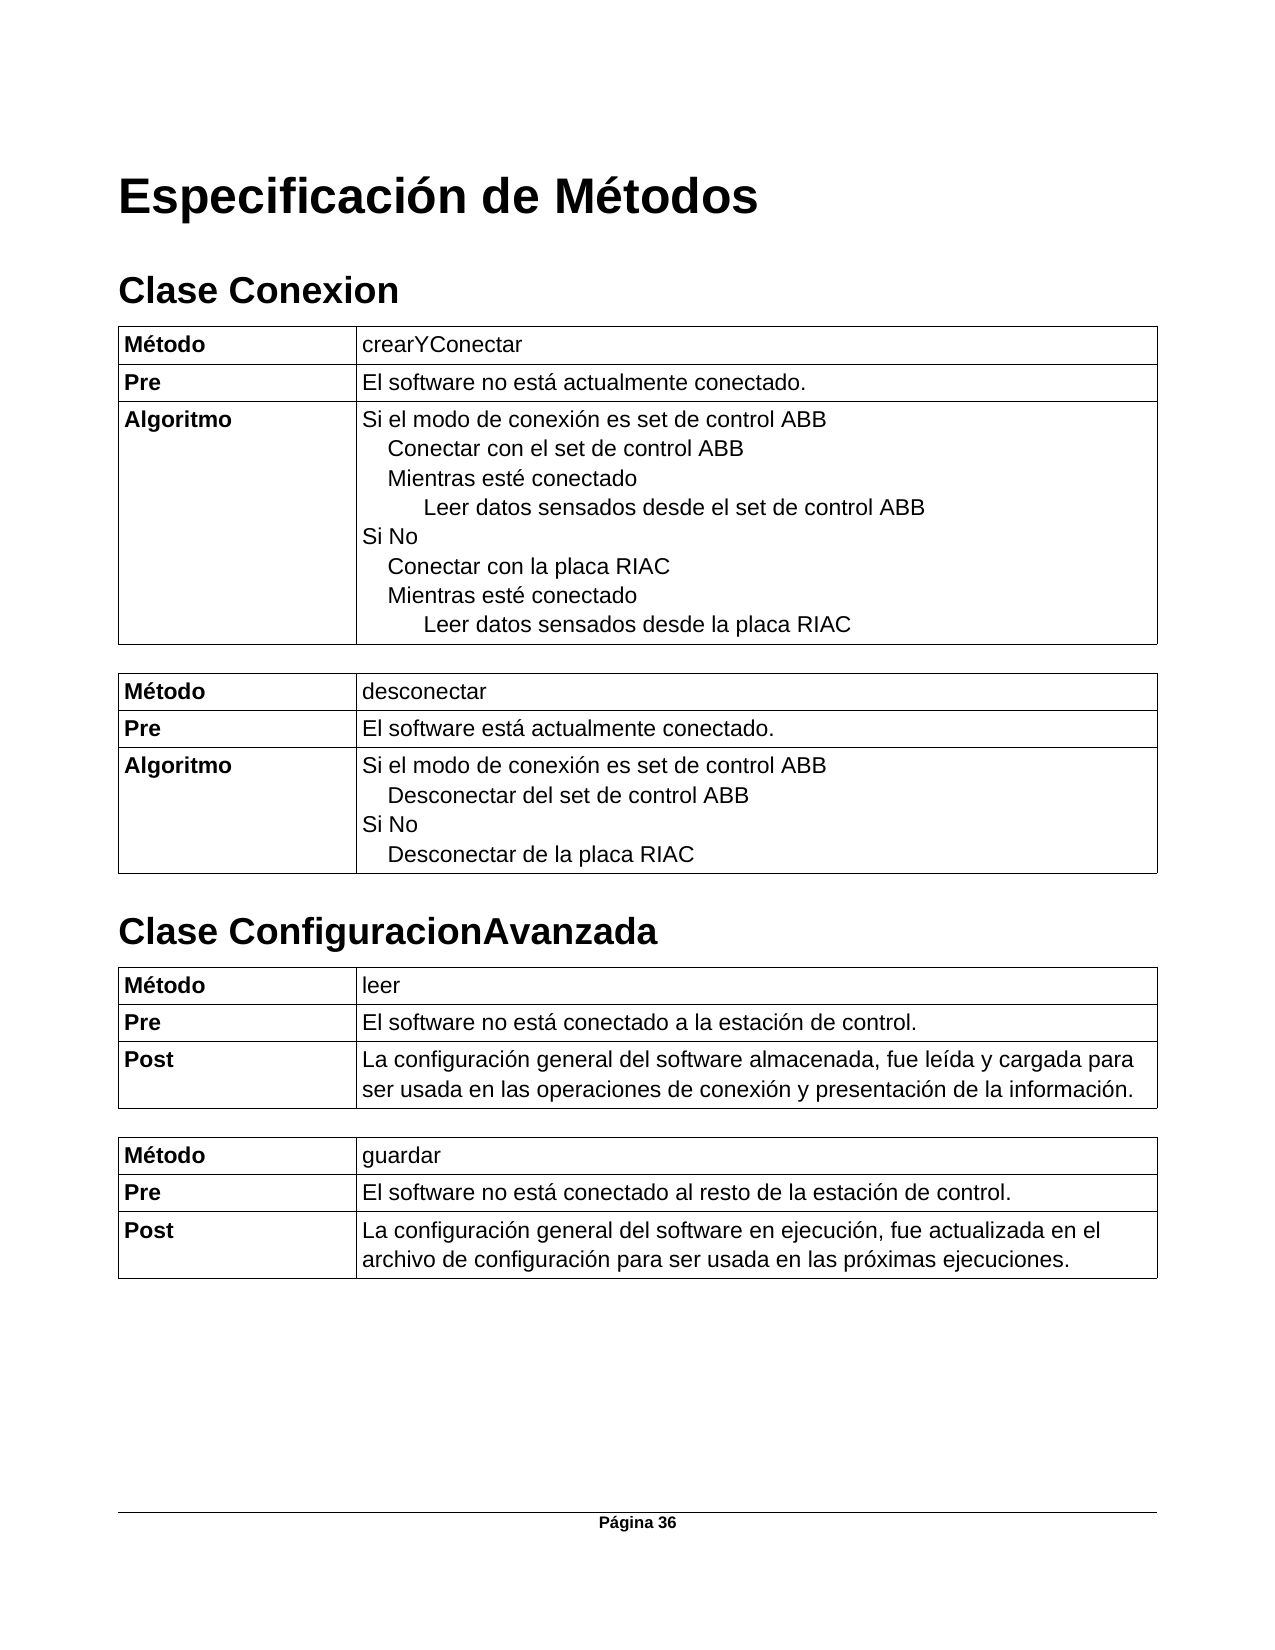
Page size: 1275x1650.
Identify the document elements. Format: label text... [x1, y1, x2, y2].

subtitle Especificación de Métodos [118, 168, 1157, 224]
table_cell El software está actualmente conectado. [357, 711, 1157, 747]
table_cell El software no está conectado a la estación de control. [357, 1005, 1157, 1041]
subtitle Clase Conexion [118, 270, 1157, 312]
table_cell Pre [119, 1175, 356, 1211]
table_header Método [119, 1138, 356, 1174]
table_header crearYConectar [357, 327, 1157, 363]
table_cell El software no está conectado al resto de la estación de control. [357, 1175, 1157, 1211]
table_header guardar [357, 1138, 1157, 1174]
table_header leer [357, 968, 1157, 1004]
table_header Método [119, 674, 356, 710]
table_header desconectar [357, 674, 1157, 710]
table_cell Post [119, 1042, 356, 1108]
table_cell Post [119, 1212, 356, 1278]
table_cell La configuración general del software almacenada, fue leída y cargada para ser usada en las operaciones de conexión y presentación de la información. [357, 1042, 1157, 1108]
subtitle Clase ConfiguracionAvanzada [118, 910, 1157, 952]
table_cell Pre [119, 1005, 356, 1041]
table_cell Algoritmo [119, 402, 356, 643]
table_cell El software no está actualmente conectado. [357, 365, 1157, 401]
table_cell Si el modo de conexión es set de control ABB Conectar con el set de control ABB Mientras esté conectado Leer datos sensados desde el set de control ABB Si No Conectar con la placa RIAC Mientras esté conectado Leer datos sensados desde la placa RIAC [357, 402, 1157, 643]
table_header Método [119, 327, 356, 363]
table_cell Algoritmo [119, 748, 356, 873]
table_header Método [119, 968, 356, 1004]
table_cell Pre [119, 365, 356, 401]
table_cell Pre [119, 711, 356, 747]
table_cell Si el modo de conexión es set de control ABB Desconectar del set de control ABB Si No Desconectar de la placa RIAC [357, 748, 1157, 873]
table_cell La configuración general del software en ejecución, fue actualizada en el archivo de configuración para ser usada en las próximas ejecuciones. [357, 1212, 1157, 1278]
